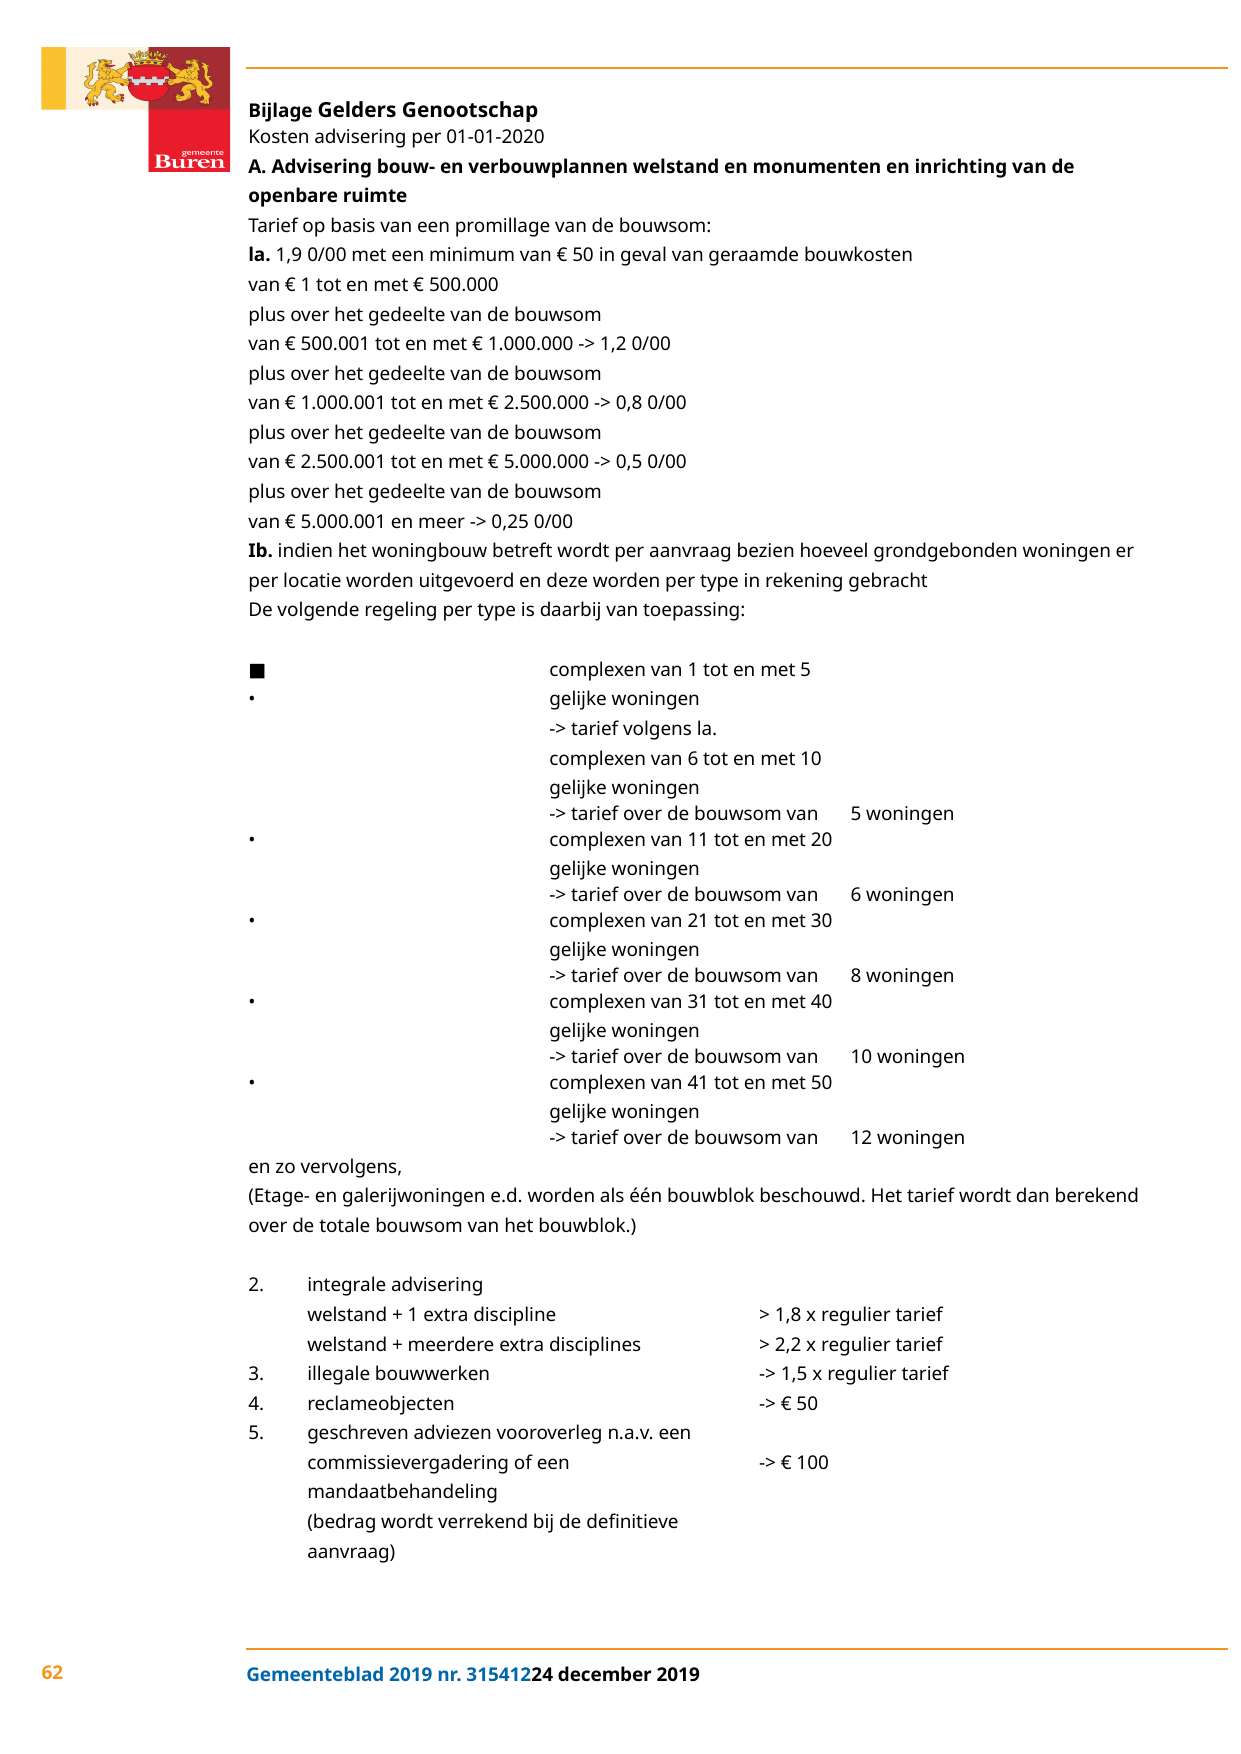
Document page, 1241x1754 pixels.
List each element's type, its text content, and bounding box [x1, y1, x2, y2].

table_cell • [248, 826, 549, 881]
table_cell complexen van 11 tot en met 20 gelijke woningen [549, 826, 850, 881]
table_cell 10 woningen [850, 1043, 1152, 1069]
table_header ■ • [248, 656, 549, 800]
text en zo vervolgens, [248, 1153, 1152, 1179]
text van € 5.000.001 en meer -> 0,25 0/00 [248, 508, 1152, 534]
text van € 1 tot en met € 500.000 [248, 271, 1152, 297]
text (Etage- en galerijwoningen e.d. worden als één bouwblok beschouwd. Het tarief wordt dan berekend over de totale bouwsom van het bouwblok.) [248, 1183, 1152, 1238]
table_cell 8 woningen [850, 962, 1152, 988]
table_cell [850, 826, 1152, 881]
table_cell • [248, 907, 549, 962]
text Tarief op basis van een promillage van de bouwsom: [248, 212, 1152, 238]
table_header integrale advisering welstand + 1 extra discipline welstand + meerdere extra disciplines illegale bouwwerken reclameobjecten geschreven adviezen vooroverleg n.a.v. een commissievergadering of een mandaatbehandeling (bedrag wordt verrekend bij de definitieve aanvraag) [248, 1272, 700, 1563]
text De volgende regeling per type is daarbij van toepassing: [248, 597, 1152, 622]
table_cell complexen van 31 tot en met 40 gelijke woningen [549, 988, 850, 1043]
table_header > 1,8 x regulier tarief > 2,2 x regulier tarief -> 1,5 x regulier tarief -> € 50 -> € 100 [700, 1272, 1152, 1563]
table_cell [850, 907, 1152, 962]
table_cell [248, 800, 549, 826]
table_header [850, 656, 1152, 800]
table_cell complexen van 21 tot en met 30 gelijke woningen [549, 907, 850, 962]
table_cell 12 woningen [850, 1124, 1152, 1150]
text A. Advisering bouw- en verbouwplannen welstand en monumenten en inrichting van de openbare ruimte [248, 153, 1152, 208]
table_header complexen van 1 tot en met 5 gelijke woningen -> tarief volgens la. complexen van 6 tot en met 10 gelijke woningen [549, 656, 850, 800]
table_cell complexen van 41 tot en met 50 gelijke woningen [549, 1069, 850, 1124]
text van € 500.001 tot en met € 1.000.000 -> 1,2 0/00 [248, 330, 1152, 356]
table_cell -> tarief over de bouwsom van [549, 881, 850, 907]
text plus over het gedeelte van de bouwsom [248, 301, 1152, 327]
text van € 1.000.001 tot en met € 2.500.000 -> 0,8 0/00 [248, 389, 1152, 415]
table_cell 5 woningen [850, 800, 1152, 826]
table_cell [248, 1124, 549, 1150]
table_cell • [248, 988, 549, 1043]
table_cell • [248, 1069, 549, 1124]
text Ib. indien het woningbouw betreft wordt per aanvraag bezien hoeveel grondgebonden woningen er per locatie worden uitgevoerd en deze worden per type in rekening gebracht [248, 537, 1152, 593]
text Bijlage Gelders Genootschap [248, 95, 1152, 123]
table_cell -> tarief over de bouwsom van [549, 962, 850, 988]
text Kosten advisering per 01-01-2020 [248, 123, 1152, 149]
picture [41, 47, 231, 172]
text plus over het gedeelte van de bouwsom [248, 419, 1152, 445]
table_cell -> tarief over de bouwsom van [549, 1043, 850, 1069]
text plus over het gedeelte van de bouwsom [248, 478, 1152, 504]
table_cell [248, 881, 549, 907]
table_cell -> tarief over de bouwsom van [549, 800, 850, 826]
text la. 1,9 0/00 met een minimum van € 50 in geval van geraamde bouwkosten [248, 242, 1152, 267]
table_cell [248, 962, 549, 988]
text plus over het gedeelte van de bouwsom [248, 360, 1152, 386]
table_cell [248, 1043, 549, 1069]
table_cell [850, 988, 1152, 1043]
table_cell 6 woningen [850, 881, 1152, 907]
table_cell [850, 1069, 1152, 1124]
text van € 2.500.001 tot en met € 5.000.000 -> 0,5 0/00 [248, 449, 1152, 474]
table_cell -> tarief over de bouwsom van [549, 1124, 850, 1150]
